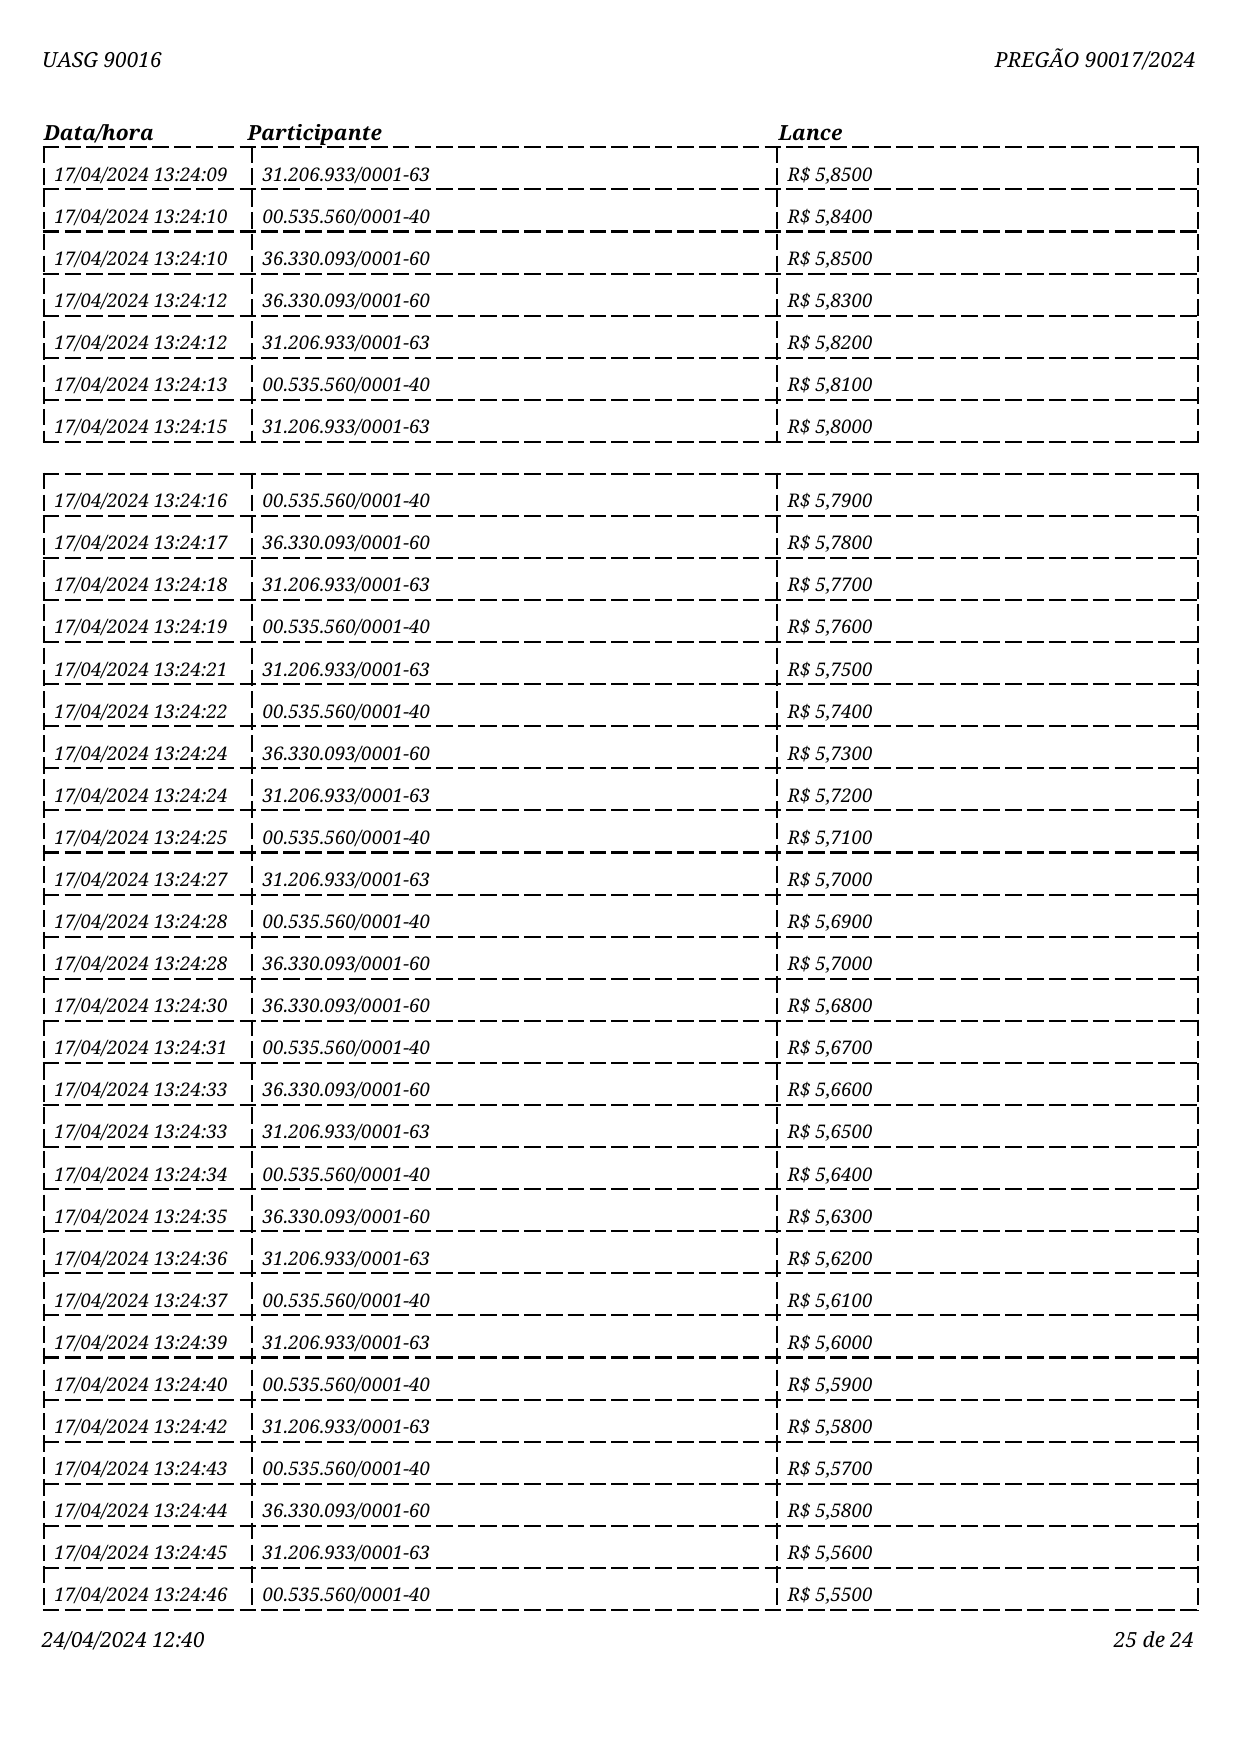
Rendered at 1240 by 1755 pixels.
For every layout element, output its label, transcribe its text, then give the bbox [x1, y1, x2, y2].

table_cell 31.206.933/0001-63 [252, 1314, 777, 1356]
table_cell 17/04/2024 13:24:33 [44, 1062, 252, 1104]
table_cell 17/04/2024 13:24:45 [44, 1525, 252, 1567]
table_cell R$ 5,6300 [777, 1188, 1198, 1230]
table_cell R$ 5,8300 [777, 273, 1198, 314]
table_cell 17/04/2024 13:24:37 [44, 1272, 252, 1314]
table_cell 17/04/2024 13:24:40 [44, 1356, 252, 1398]
table_cell 31.206.933/0001-63 [252, 1525, 777, 1567]
table_cell R$ 5,7700 [777, 557, 1198, 599]
table_cell 36.330.093/0001-60 [252, 273, 777, 314]
table_cell 00.535.560/0001-40 [252, 683, 777, 725]
table_cell R$ 5,8500 [777, 230, 1198, 272]
table_cell 00.535.560/0001-40 [252, 599, 777, 641]
table_cell R$ 5,7300 [777, 725, 1198, 767]
table_cell R$ 5,6000 [777, 1314, 1198, 1356]
table_cell R$ 5,8000 [777, 399, 1198, 441]
table_cell 17/04/2024 13:24:28 [44, 894, 252, 936]
table_cell R$ 5,5900 [777, 1356, 1198, 1398]
table_cell 00.535.560/0001-40 [252, 1272, 777, 1314]
table_cell 31.206.933/0001-63 [252, 767, 777, 809]
table_cell 36.330.093/0001-60 [252, 725, 777, 767]
table_cell 17/04/2024 13:24:33 [44, 1104, 252, 1146]
table_cell 00.535.560/0001-40 [252, 894, 777, 936]
table_cell R$ 5,6100 [777, 1272, 1198, 1314]
table_cell R$ 5,7500 [777, 641, 1198, 683]
table_cell R$ 5,5700 [777, 1441, 1198, 1483]
table_cell 00.535.560/0001-40 [252, 357, 777, 399]
table_cell 36.330.093/0001-60 [252, 978, 777, 1020]
table_cell 17/04/2024 13:24:12 [44, 273, 252, 314]
table_header 00.535.560/0001-40 [252, 473, 777, 515]
table_cell 17/04/2024 13:24:46 [44, 1567, 252, 1609]
table_cell 17/04/2024 13:24:22 [44, 683, 252, 725]
table_cell 00.535.560/0001-40 [252, 1441, 777, 1483]
table_cell 17/04/2024 13:24:28 [44, 936, 252, 978]
table_cell 17/04/2024 13:24:13 [44, 357, 252, 399]
table_cell 31.206.933/0001-63 [252, 399, 777, 441]
table_cell R$ 5,7000 [777, 851, 1198, 893]
table_cell 17/04/2024 13:24:24 [44, 725, 252, 767]
table_cell 17/04/2024 13:24:42 [44, 1399, 252, 1441]
table_cell 36.330.093/0001-60 [252, 515, 777, 557]
table_cell 17/04/2024 13:24:44 [44, 1483, 252, 1525]
table_cell R$ 5,7100 [777, 809, 1198, 851]
table_cell 36.330.093/0001-60 [252, 1483, 777, 1525]
table_cell R$ 5,6700 [777, 1020, 1198, 1062]
table_cell 17/04/2024 13:24:19 [44, 599, 252, 641]
table_cell 31.206.933/0001-63 [252, 1104, 777, 1146]
table_cell 31.206.933/0001-63 [252, 1399, 777, 1441]
table_cell R$ 5,5800 [777, 1483, 1198, 1525]
table_cell 00.535.560/0001-40 [252, 1020, 777, 1062]
table_cell R$ 5,8200 [777, 315, 1198, 357]
table_cell 17/04/2024 13:24:15 [44, 399, 252, 441]
table_cell 17/04/2024 13:24:25 [44, 809, 252, 851]
table_cell 31.206.933/0001-63 [252, 1230, 777, 1272]
table_cell 17/04/2024 13:24:12 [44, 315, 252, 357]
table_cell R$ 5,6500 [777, 1104, 1198, 1146]
table_cell 17/04/2024 13:24:30 [44, 978, 252, 1020]
table_cell R$ 5,6200 [777, 1230, 1198, 1272]
table_cell 17/04/2024 13:24:34 [44, 1146, 252, 1188]
table_cell 17/04/2024 13:24:24 [44, 767, 252, 809]
table_cell 00.535.560/0001-40 [252, 1356, 777, 1398]
table_cell R$ 5,8500 [777, 146, 1198, 188]
table_cell R$ 5,5600 [777, 1525, 1198, 1567]
table_cell R$ 5,6800 [777, 978, 1198, 1020]
table_cell R$ 5,5500 [777, 1567, 1198, 1609]
table_cell 17/04/2024 13:24:10 [44, 188, 252, 230]
table_cell R$ 5,7800 [777, 515, 1198, 557]
table_cell 17/04/2024 13:24:39 [44, 1314, 252, 1356]
table_cell R$ 5,6900 [777, 894, 1198, 936]
table_cell 00.535.560/0001-40 [252, 1567, 777, 1609]
table_cell 17/04/2024 13:24:17 [44, 515, 252, 557]
table_cell 17/04/2024 13:24:09 [44, 146, 252, 188]
table_cell 00.535.560/0001-40 [252, 809, 777, 851]
table_cell R$ 5,7600 [777, 599, 1198, 641]
table_cell R$ 5,5800 [777, 1399, 1198, 1441]
table_cell 36.330.093/0001-60 [252, 1062, 777, 1104]
table_cell 31.206.933/0001-63 [252, 315, 777, 357]
table_cell 17/04/2024 13:24:18 [44, 557, 252, 599]
table_header 17/04/2024 13:24:16 [44, 473, 252, 515]
table_cell R$ 5,8100 [777, 357, 1198, 399]
table_cell 36.330.093/0001-60 [252, 936, 777, 978]
table_cell 00.535.560/0001-40 [252, 188, 777, 230]
table_cell 00.535.560/0001-40 [252, 1146, 777, 1188]
table_cell R$ 5,7000 [777, 936, 1198, 978]
table_cell 36.330.093/0001-60 [252, 1188, 777, 1230]
table_cell 31.206.933/0001-63 [252, 557, 777, 599]
table_cell 17/04/2024 13:24:31 [44, 1020, 252, 1062]
table_cell 17/04/2024 13:24:36 [44, 1230, 252, 1272]
table_cell 31.206.933/0001-63 [252, 641, 777, 683]
table_cell 17/04/2024 13:24:27 [44, 851, 252, 893]
table_cell 31.206.933/0001-63 [252, 146, 777, 188]
table_cell 31.206.933/0001-63 [252, 851, 777, 893]
table_cell 17/04/2024 13:24:10 [44, 230, 252, 272]
table_cell 17/04/2024 13:24:43 [44, 1441, 252, 1483]
table_cell R$ 5,6600 [777, 1062, 1198, 1104]
table_cell R$ 5,8400 [777, 188, 1198, 230]
table_cell R$ 5,6400 [777, 1146, 1198, 1188]
table_cell 17/04/2024 13:24:35 [44, 1188, 252, 1230]
table_cell R$ 5,7200 [777, 767, 1198, 809]
table_cell 17/04/2024 13:24:21 [44, 641, 252, 683]
table_cell R$ 5,7400 [777, 683, 1198, 725]
table_header R$ 5,7900 [777, 473, 1198, 515]
table_cell 36.330.093/0001-60 [252, 230, 777, 272]
